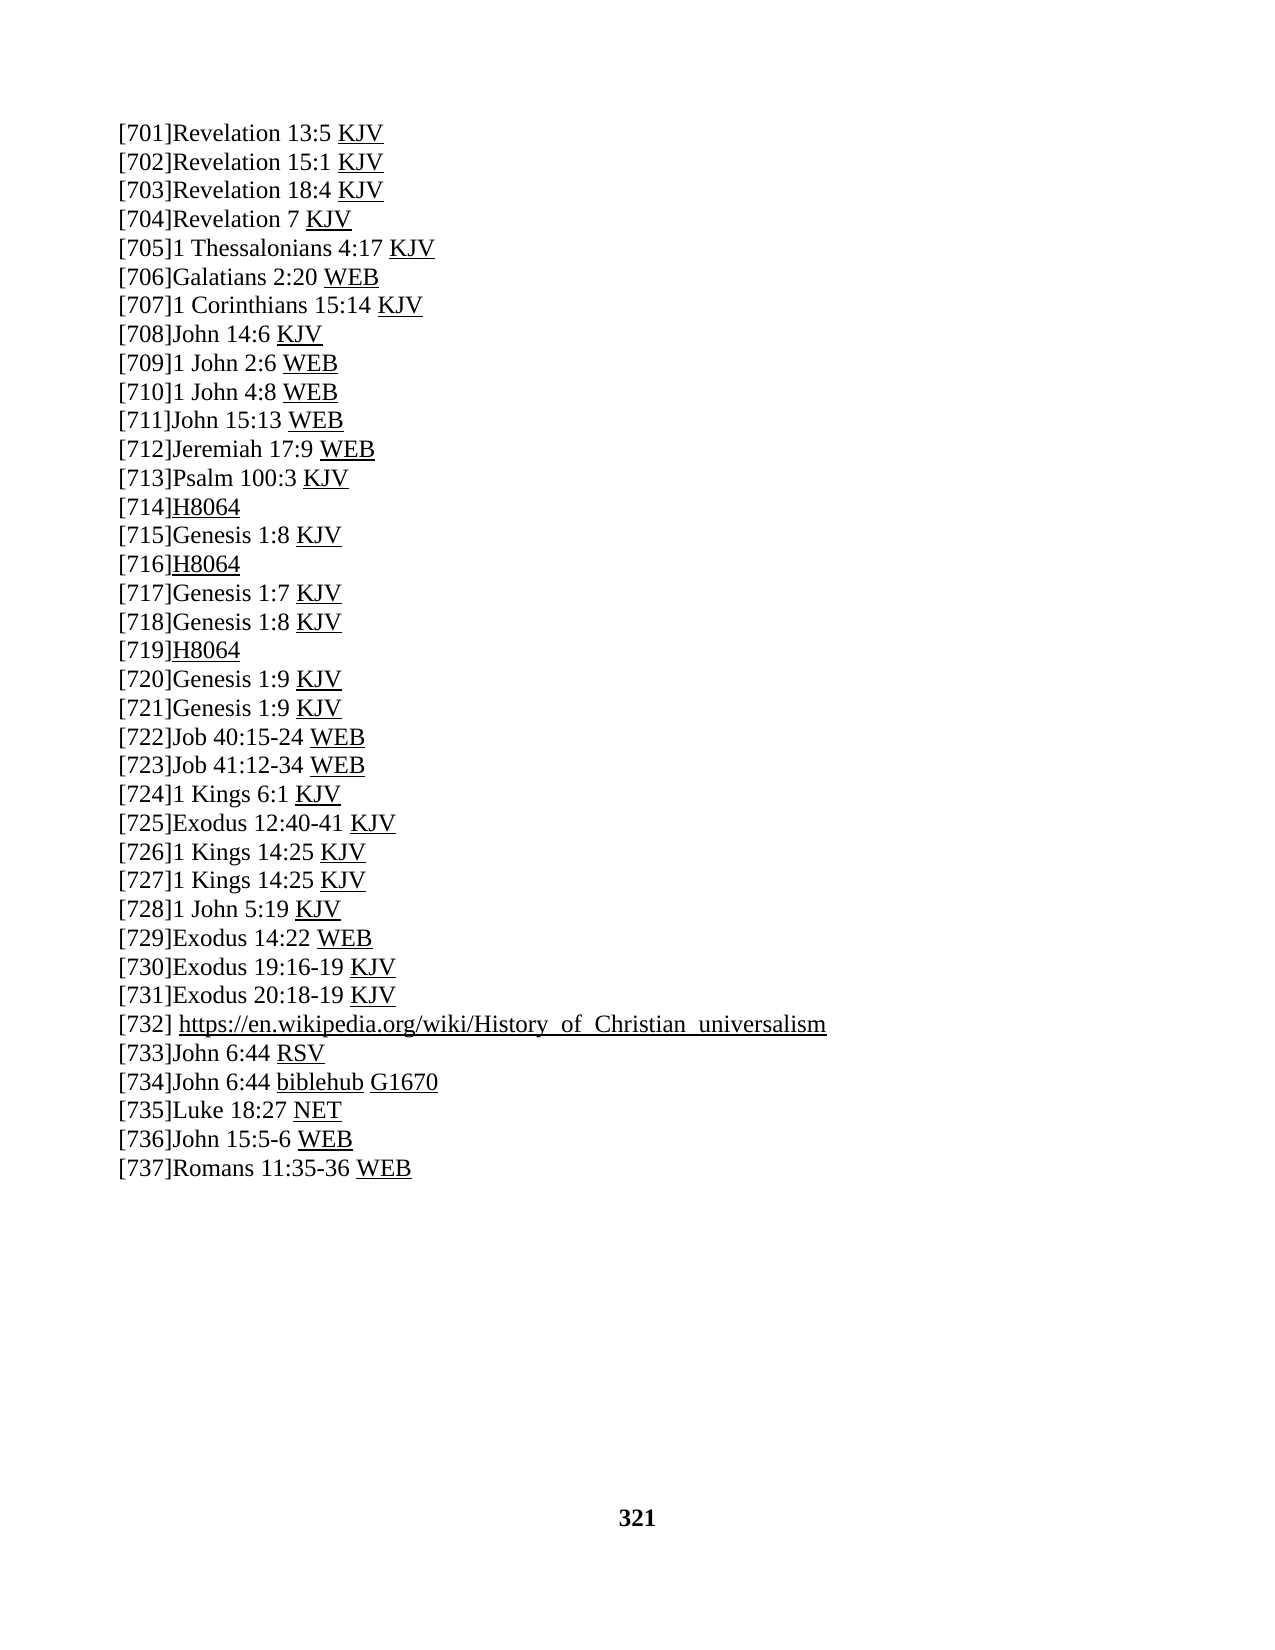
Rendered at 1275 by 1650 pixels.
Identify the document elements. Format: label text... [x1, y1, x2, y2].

text H8064 [118, 549, 1157, 578]
text https://en.wikipedia.org/wiki/History_of_Christian_universalism [118, 1009, 1157, 1038]
text Psalm 100:3 KJV [118, 463, 1157, 492]
text Exodus 12:40-41 KJV [118, 808, 1157, 837]
list Revelation 13:5 KJV [118, 118, 1157, 147]
text 1 John 4:8 WEB [118, 377, 1157, 406]
text Galatians 2:20 WEB [118, 262, 1157, 291]
text Genesis 1:8 KJV [118, 521, 1157, 549]
text Genesis 1:7 KJV [118, 578, 1157, 607]
text John 6:44 RSV [118, 1038, 1157, 1067]
text 1 Kings 14:25 KJV [118, 866, 1157, 894]
text Luke 18:27 NET [118, 1096, 1157, 1124]
text H8064 [118, 636, 1157, 664]
text Exodus 20:18-19 KJV [118, 981, 1157, 1009]
text Exodus 19:16-19 KJV [118, 952, 1157, 981]
text Romans 11:35-36 WEB [118, 1153, 1157, 1182]
text Exodus 14:22 WEB [118, 923, 1157, 952]
text Revelation 18:4 KJV [118, 176, 1157, 204]
text Genesis 1:8 KJV [118, 607, 1157, 636]
text John 14:6 KJV [118, 319, 1157, 348]
text Revelation 15:1 KJV [118, 147, 1157, 176]
text 1 Thessalonians 4:17 KJV [118, 233, 1157, 262]
text 1 Corinthians 15:14 KJV [118, 291, 1157, 319]
text Job 41:12-34 WEB [118, 751, 1157, 779]
text Genesis 1:9 KJV [118, 693, 1157, 722]
text 1 Kings 14:25 KJV [118, 837, 1157, 866]
text 1 John 5:19 KJV [118, 894, 1157, 923]
text John 15:13 WEB [118, 406, 1157, 434]
text John 6:44 biblehub G1670 [118, 1067, 1157, 1096]
text John 15:5-6 WEB [118, 1124, 1157, 1153]
text Jeremiah 17:9 WEB [118, 434, 1157, 463]
text Revelation 7 KJV [118, 204, 1157, 233]
text H8064 [118, 492, 1157, 521]
text 1 John 2:6 WEB [118, 348, 1157, 377]
text Job 40:15-24 WEB [118, 722, 1157, 751]
text 1 Kings 6:1 KJV [118, 779, 1157, 808]
text Genesis 1:9 KJV [118, 664, 1157, 693]
